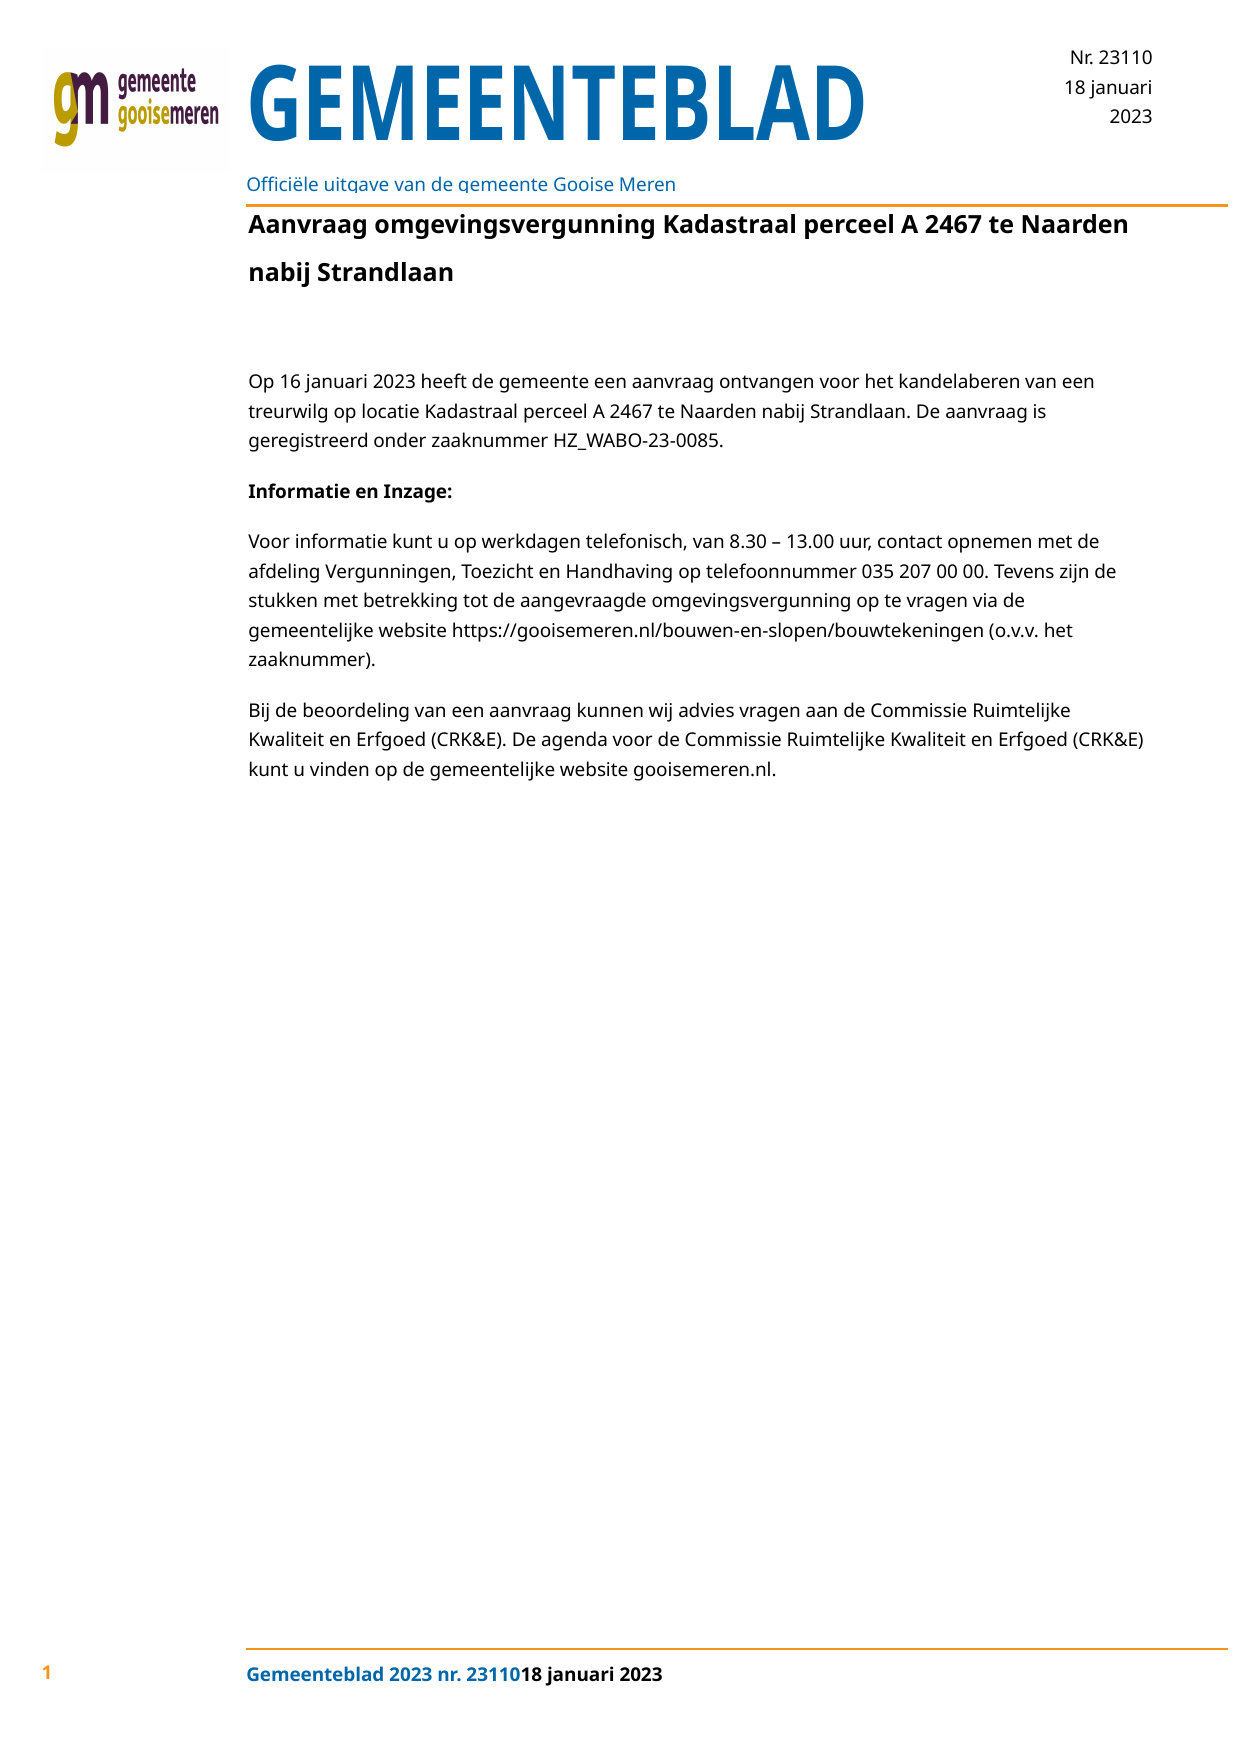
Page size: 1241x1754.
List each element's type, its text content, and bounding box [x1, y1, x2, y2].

text Bij de beoordeling van een aanvraag kunnen wij advies vragen aan de Commissie Ruimtelijke Kwaliteit en Erfgoed (CRK&E). De agenda voor de Commissie Ruimtelijke Kwaliteit en Erfgoed (CRK&E) kunt u vinden op de gemeentelijke website gooisemeren.nl. [248, 697, 1152, 782]
text Informatie en Inzage: [248, 478, 1152, 504]
text Op 16 januari 2023 heeft de gemeente een aanvraag ontvangen voor het kandelaberen van een treurwilg op locatie Kadastraal perceel A 2467 te Naarden nabij Strandlaan. De aanvraag is geregistreerd onder zaaknummer HZ_WABO-23-0085. [248, 368, 1152, 453]
picture [41, 47, 231, 172]
text Aanvraag omgevingsvergunning Kadastraal perceel A 2467 te Naarden nabij Strandlaan [248, 207, 1152, 288]
text Voor informatie kunt u op werkdagen telefonisch, van 8.30 – 13.00 uur, contact opnemen met de afdeling Vergunningen, Toezicht en Handhaving op telefoonnummer 035 207 00 00. Tevens zijn de stukken met betrekking tot de aangevraagde omgevingsvergunning op te vragen via de gemeentelijke website https://gooisemeren.nl/bouwen-en-slopen/bouwtekeningen (o.v.v. het zaaknummer). [248, 528, 1152, 672]
